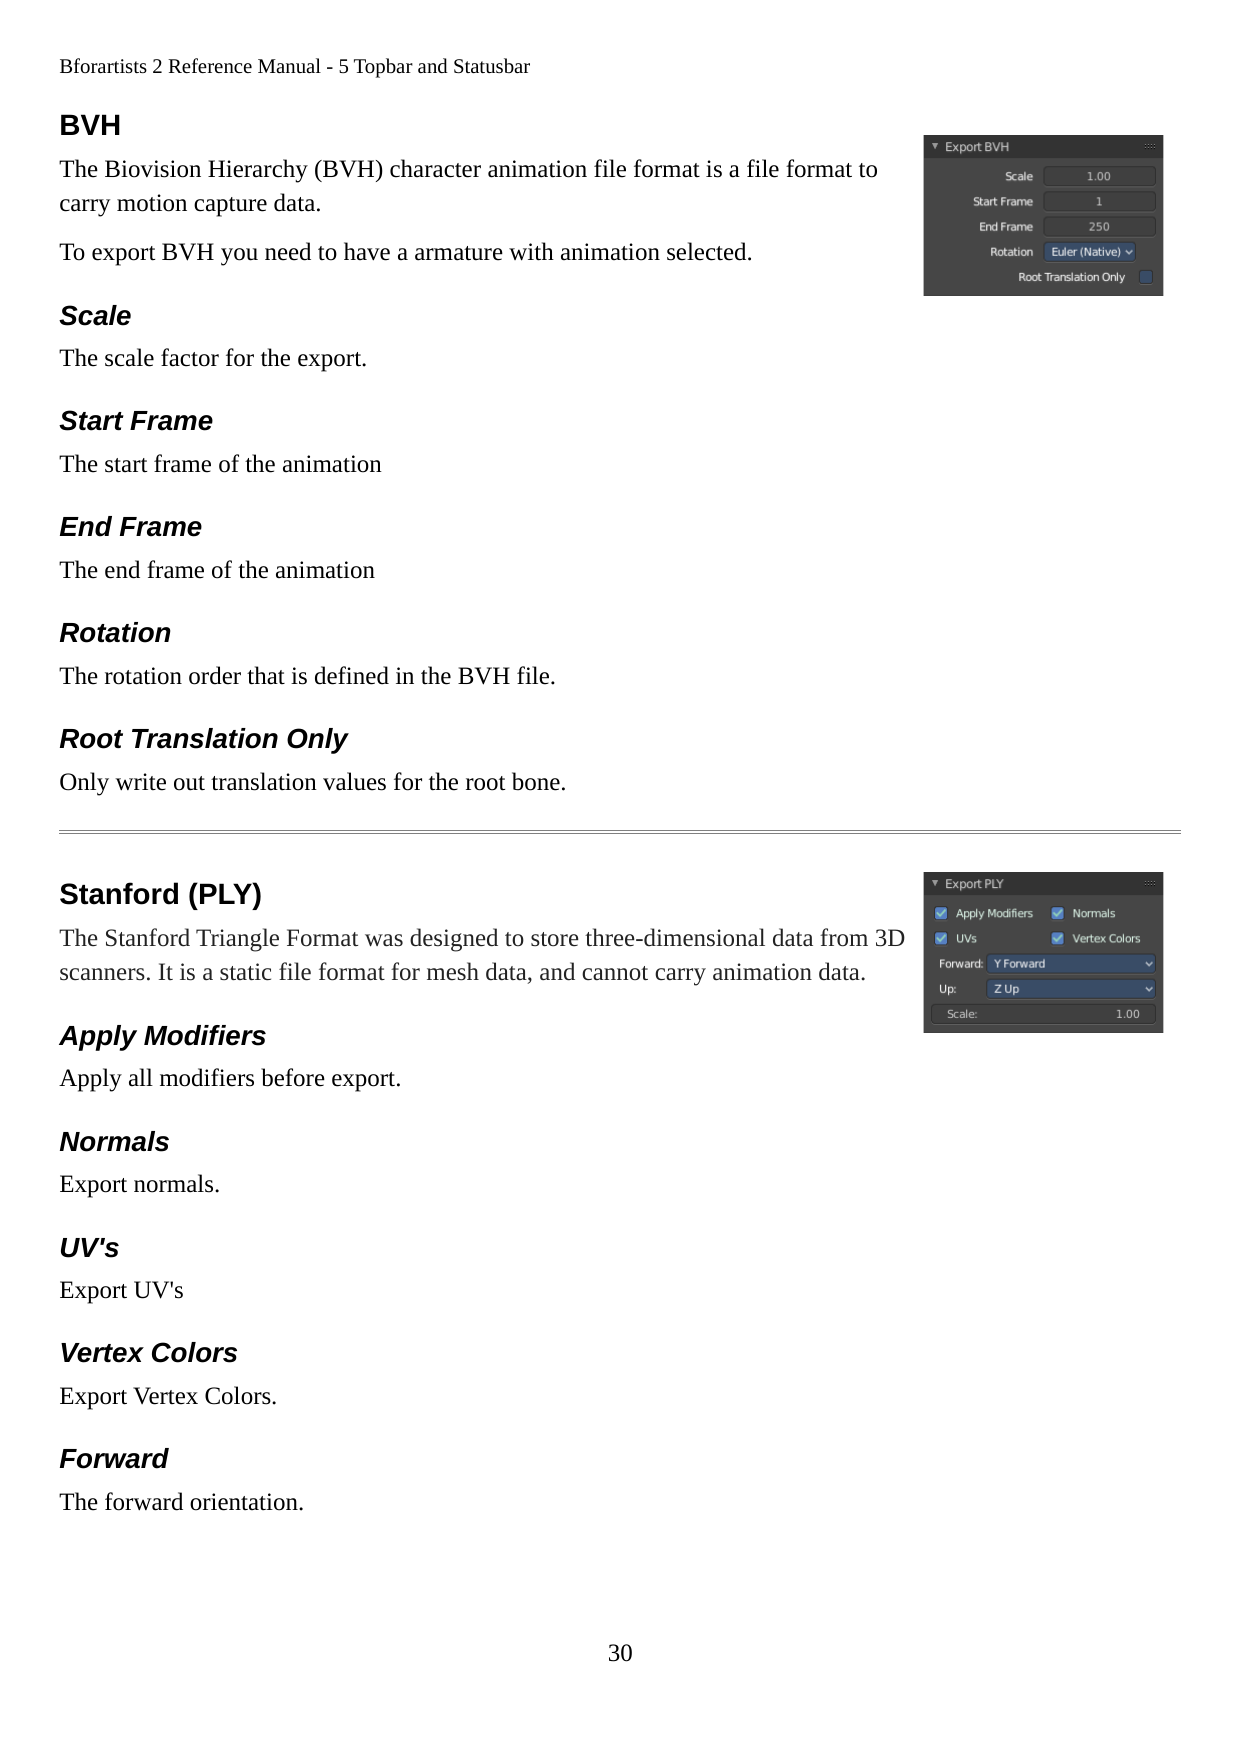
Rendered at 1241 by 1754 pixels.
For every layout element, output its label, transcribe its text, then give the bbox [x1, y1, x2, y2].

text Apply all modifiers before export. [59, 1063, 1181, 1092]
subtitle Rotation [59, 617, 1181, 648]
picture [923, 135, 1164, 296]
text Only write out translation values for the root bone. [59, 767, 1181, 796]
subtitle Normals [59, 1125, 1181, 1157]
subtitle Stanford (PLY) [59, 877, 923, 911]
text The forward orientation. [59, 1487, 1181, 1516]
text The start frame of the animation [59, 449, 1181, 478]
subtitle End Frame [59, 511, 1181, 543]
text The end frame of the animation [59, 555, 1181, 584]
subtitle BVH [59, 107, 1181, 141]
subtitle Vertex Colors [59, 1337, 1181, 1369]
text Export UV's [59, 1275, 1181, 1304]
text The Biovision Hierarchy (BVH) character animation file format is a file format to carry motion capture data. [59, 154, 923, 217]
subtitle Start Frame [59, 405, 1181, 437]
text The Stanford Triangle Format was designed to store three-dimensional data from 3D scanners. It is a static file format for mesh data, and cannot carry animation data. [59, 923, 923, 986]
subtitle Root Translation Only [59, 723, 1181, 754]
subtitle UV's [59, 1231, 1181, 1263]
text Export normals. [59, 1169, 1181, 1198]
subtitle Scale [59, 299, 1181, 331]
subtitle Forward [59, 1443, 1181, 1475]
picture [923, 872, 1164, 1033]
text Export Vertex Colors. [59, 1381, 1181, 1410]
subtitle [1164, 877, 1181, 911]
text The rotation order that is defined in the BVH file. [59, 661, 1181, 690]
text The scale factor for the export. [59, 343, 1181, 372]
text To export BVH you need to have a armature with animation selected. [59, 237, 923, 266]
subtitle Apply Modifiers [59, 1019, 1181, 1051]
